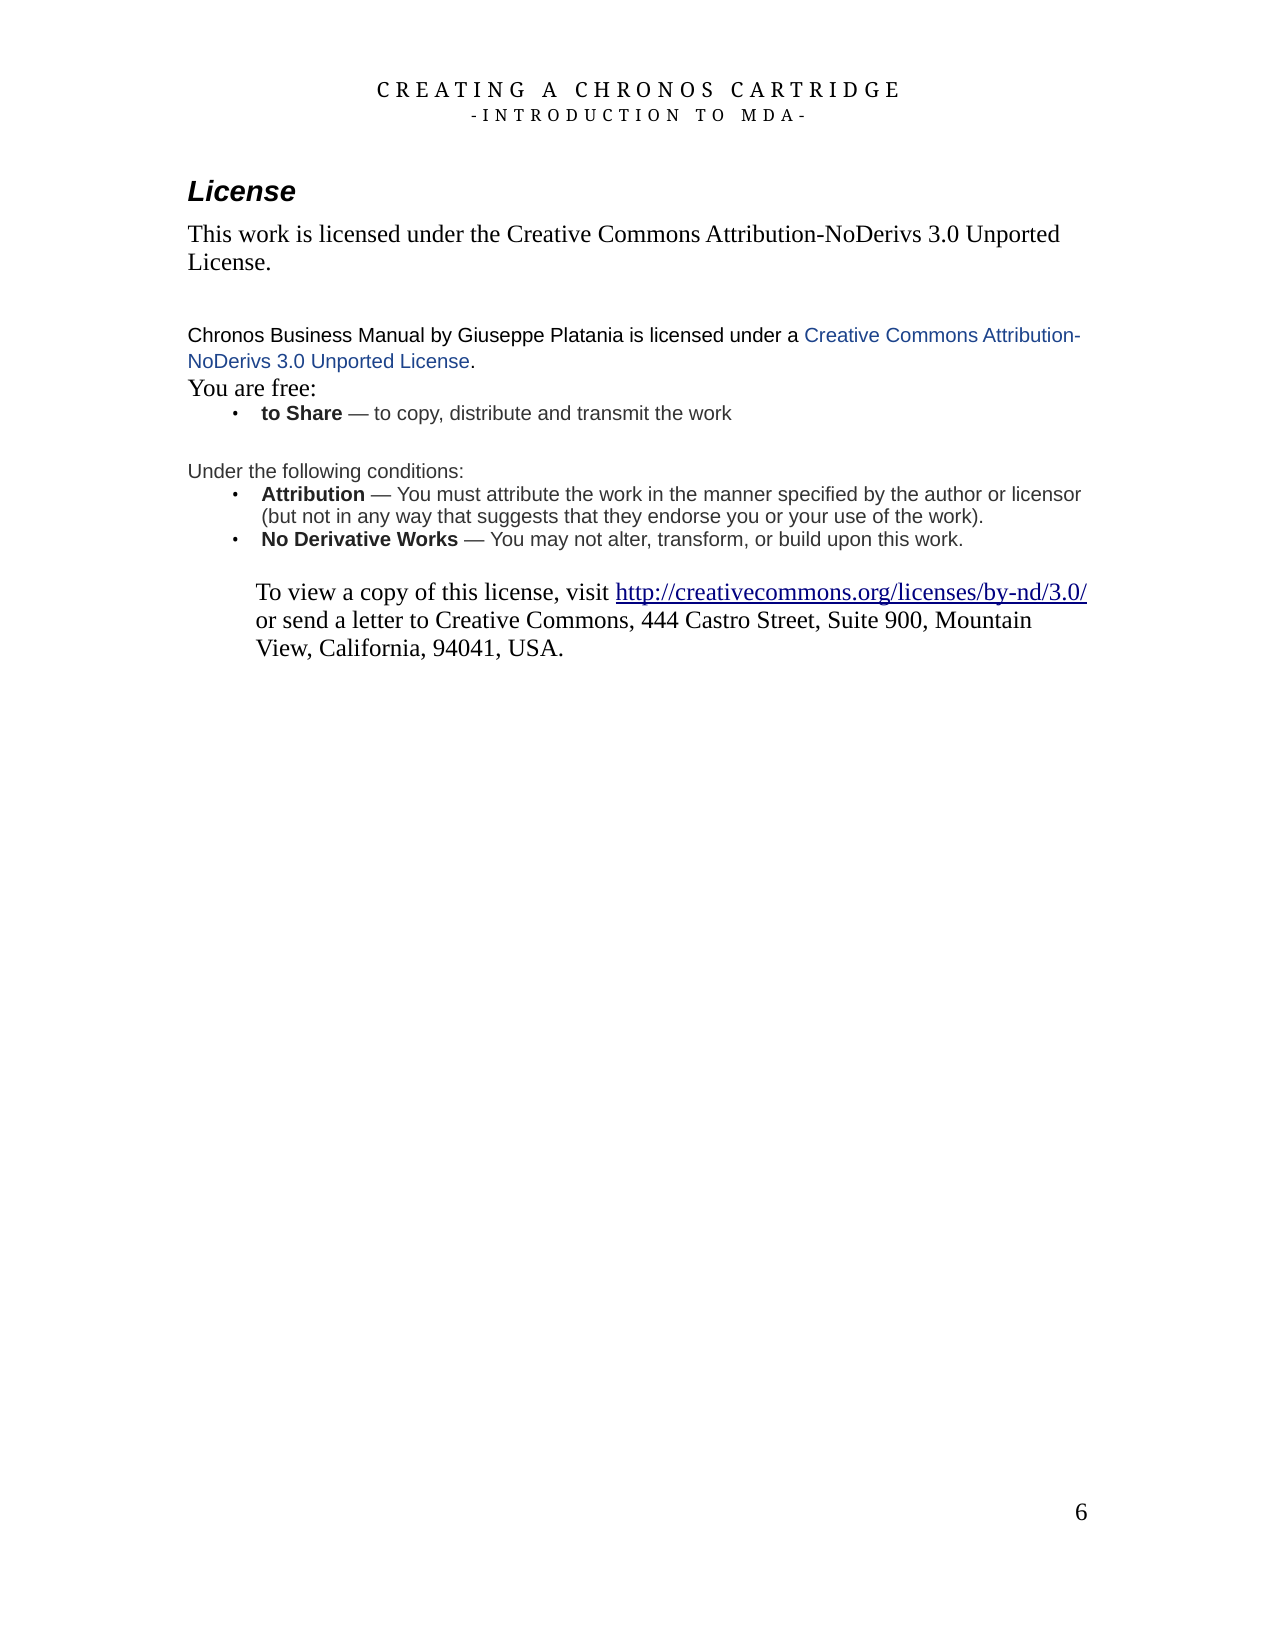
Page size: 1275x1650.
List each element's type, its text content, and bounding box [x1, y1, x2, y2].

text You are free: [187, 374, 1087, 402]
list Attribution — You must attribute the work in the manner specified by the author or licensor (but not in any way that suggests that they endorse you or your use of the work). [232, 483, 1087, 528]
text To view a copy of this license, visit http://creativecommons.org/licenses/by-nd/3.0/ or send a letter to Creative Commons, 444 Castro Street, Suite 900, Mountain View, California, 94041, USA. [255, 578, 1087, 662]
subtitle License [187, 175, 1087, 208]
text Chronos Business Manual by Giuseppe Platania is licensed under a Creative Commons Attribution-NoDerivs 3.0 Unported License. [187, 276, 1087, 374]
list No Derivative Works — You may not alter, transform, or build upon this work. [232, 528, 1087, 551]
list to Share — to copy, distribute and transmit the work [232, 402, 1087, 425]
text Under the following conditions: [187, 460, 1087, 483]
text This work is licensed under the Creative Commons Attribution-NoDerivs 3.0 Unported License. [187, 220, 1087, 276]
